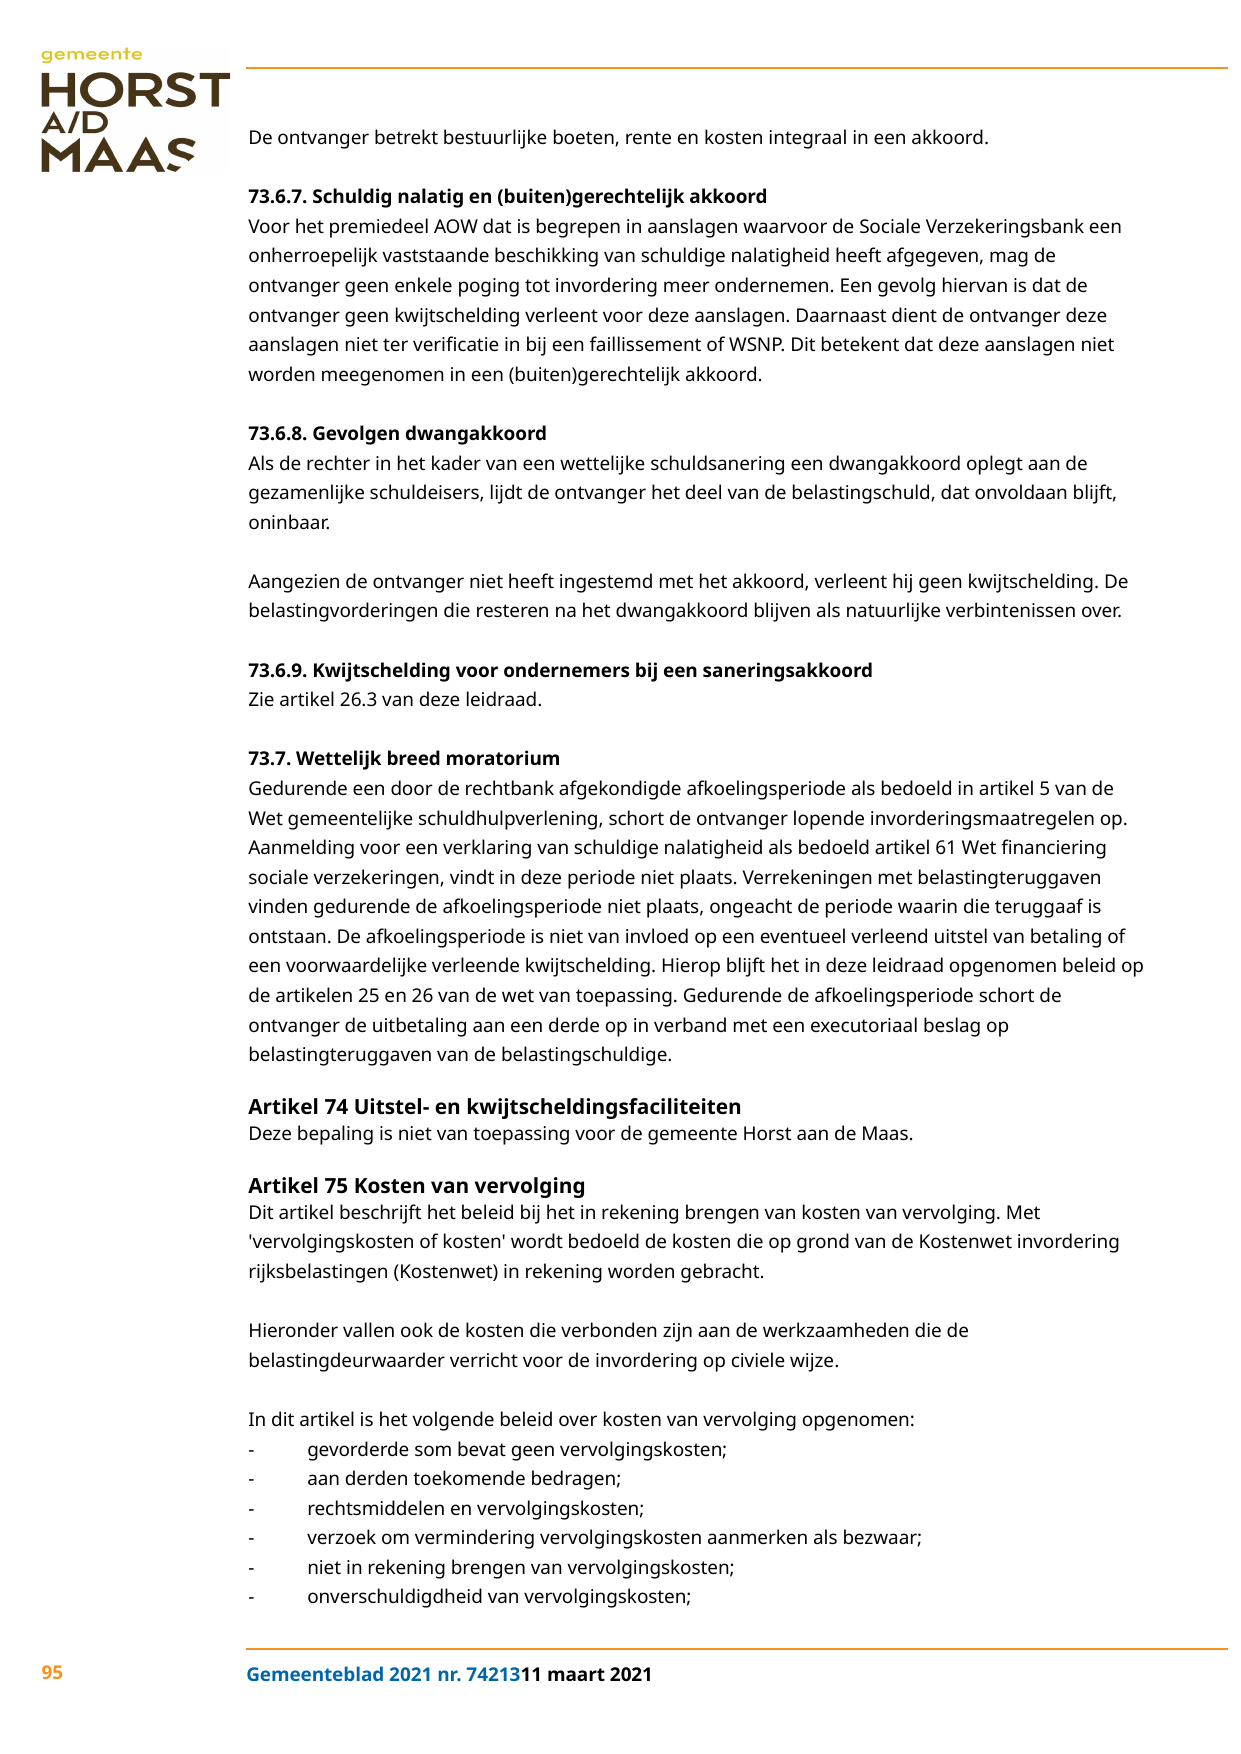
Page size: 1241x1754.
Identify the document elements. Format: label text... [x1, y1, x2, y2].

list onverschuldigdheid van vervolgingskosten; [248, 1584, 1152, 1609]
text Hieronder vallen ook de kosten die verbonden zijn aan de werkzaamheden die de belastingdeurwaarder verricht voor de invordering op civiele wijze. [248, 1317, 1152, 1373]
text 73.6.9. Kwijtschelding voor ondernemers bij een saneringsakkoord [248, 657, 1152, 683]
text 73.6.7. Schuldig nalatig en (buiten)gerechtelijk akkoord [248, 183, 1152, 209]
list verzoek om vermindering vervolgingskosten aanmerken als bezwaar; [248, 1524, 1152, 1550]
text Voor het premiedeel AOW dat is begrepen in aanslagen waarvoor de Sociale Verzekeringsbank een onherroepelijk vaststaande beschikking van schuldige nalatigheid heeft afgegeven, mag de ontvanger geen enkele poging tot invordering meer ondernemen. Een gevolg hiervan is dat de ontvanger geen kwijtschelding verleent voor deze aanslagen. Daarnaast dient de ontvanger deze aanslagen niet ter verificatie in bij een faillissement of WSNP. Dit betekent dat deze aanslagen niet worden meegenomen in een (buiten)gerechtelijk akkoord. [248, 213, 1152, 387]
list rechtsmiddelen en vervolgingskosten; [248, 1495, 1152, 1521]
text Aangezien de ontvanger niet heeft ingestemd met het akkoord, verleent hij geen kwijtschelding. De belastingvorderingen die resteren na het dwangakkoord blijven als natuurlijke verbintenissen over. [248, 568, 1152, 623]
text 73.6.8. Gevolgen dwangakkoord [248, 420, 1152, 446]
list gevorderde som bevat geen vervolgingskosten; [248, 1436, 1152, 1462]
picture [41, 47, 231, 172]
text Gedurende een door de rechtbank afgekondigde afkoelingsperiode als bedoeld in artikel 5 van de Wet gemeentelijke schuldhulpverlening, schort de ontvanger lopende invorderingsmaatregelen op. Aanmelding voor een verklaring van schuldige nalatigheid als bedoeld artikel 61 Wet financiering sociale verzekeringen, vindt in deze periode niet plaats. Verrekeningen met belastingteruggaven vinden gedurende de afkoelingsperiode niet plaats, ongeacht de periode waarin die teruggaaf is ontstaan. De afkoelingsperiode is niet van invloed op een eventueel verleend uitstel van betaling of een voorwaardelijke verleende kwijtschelding. Hierop blijft het in deze leidraad opgenomen beleid op de artikelen 25 en 26 van de wet van toepassing. Gedurende de afkoelingsperiode schort de ontvanger de uitbetaling aan een derde op in verband met een executoriaal beslag op belastingteruggaven van de belastingschuldige. [248, 775, 1152, 1067]
list niet in rekening brengen van vervolgingskosten; [248, 1554, 1152, 1580]
text Artikel 74 Uitstel- en kwijtscheldingsfaciliteiten [248, 1092, 1152, 1120]
text Als de rechter in het kader van een wettelijke schuldsanering een dwangakkoord oplegt aan de gezamenlijke schuldeisers, lijdt de ontvanger het deel van de belastingschuld, dat onvoldaan blijft, oninbaar. [248, 450, 1152, 535]
text Deze bepaling is niet van toepassing voor de gemeente Horst aan de Maas. [248, 1120, 1152, 1146]
text Zie artikel 26.3 van deze leidraad. [248, 686, 1152, 712]
text De ontvanger betrekt bestuurlijke boeten, rente en kosten integraal in een akkoord. [248, 124, 1152, 150]
text 73.7. Wettelijk breed moratorium [248, 746, 1152, 771]
text In dit artikel is het volgende beleid over kosten van vervolging opgenomen: [248, 1406, 1152, 1432]
text Dit artikel beschrijft het beleid bij het in rekening brengen van kosten van vervolging. Met 'vervolgingskosten of kosten' wordt bedoeld de kosten die op grond van de Kostenwet invordering rijksbelastingen (Kostenwet) in rekening worden gebracht. [248, 1199, 1152, 1284]
text Artikel 75 Kosten van vervolging [248, 1171, 1152, 1199]
list aan derden toekomende bedragen; [248, 1465, 1152, 1491]
